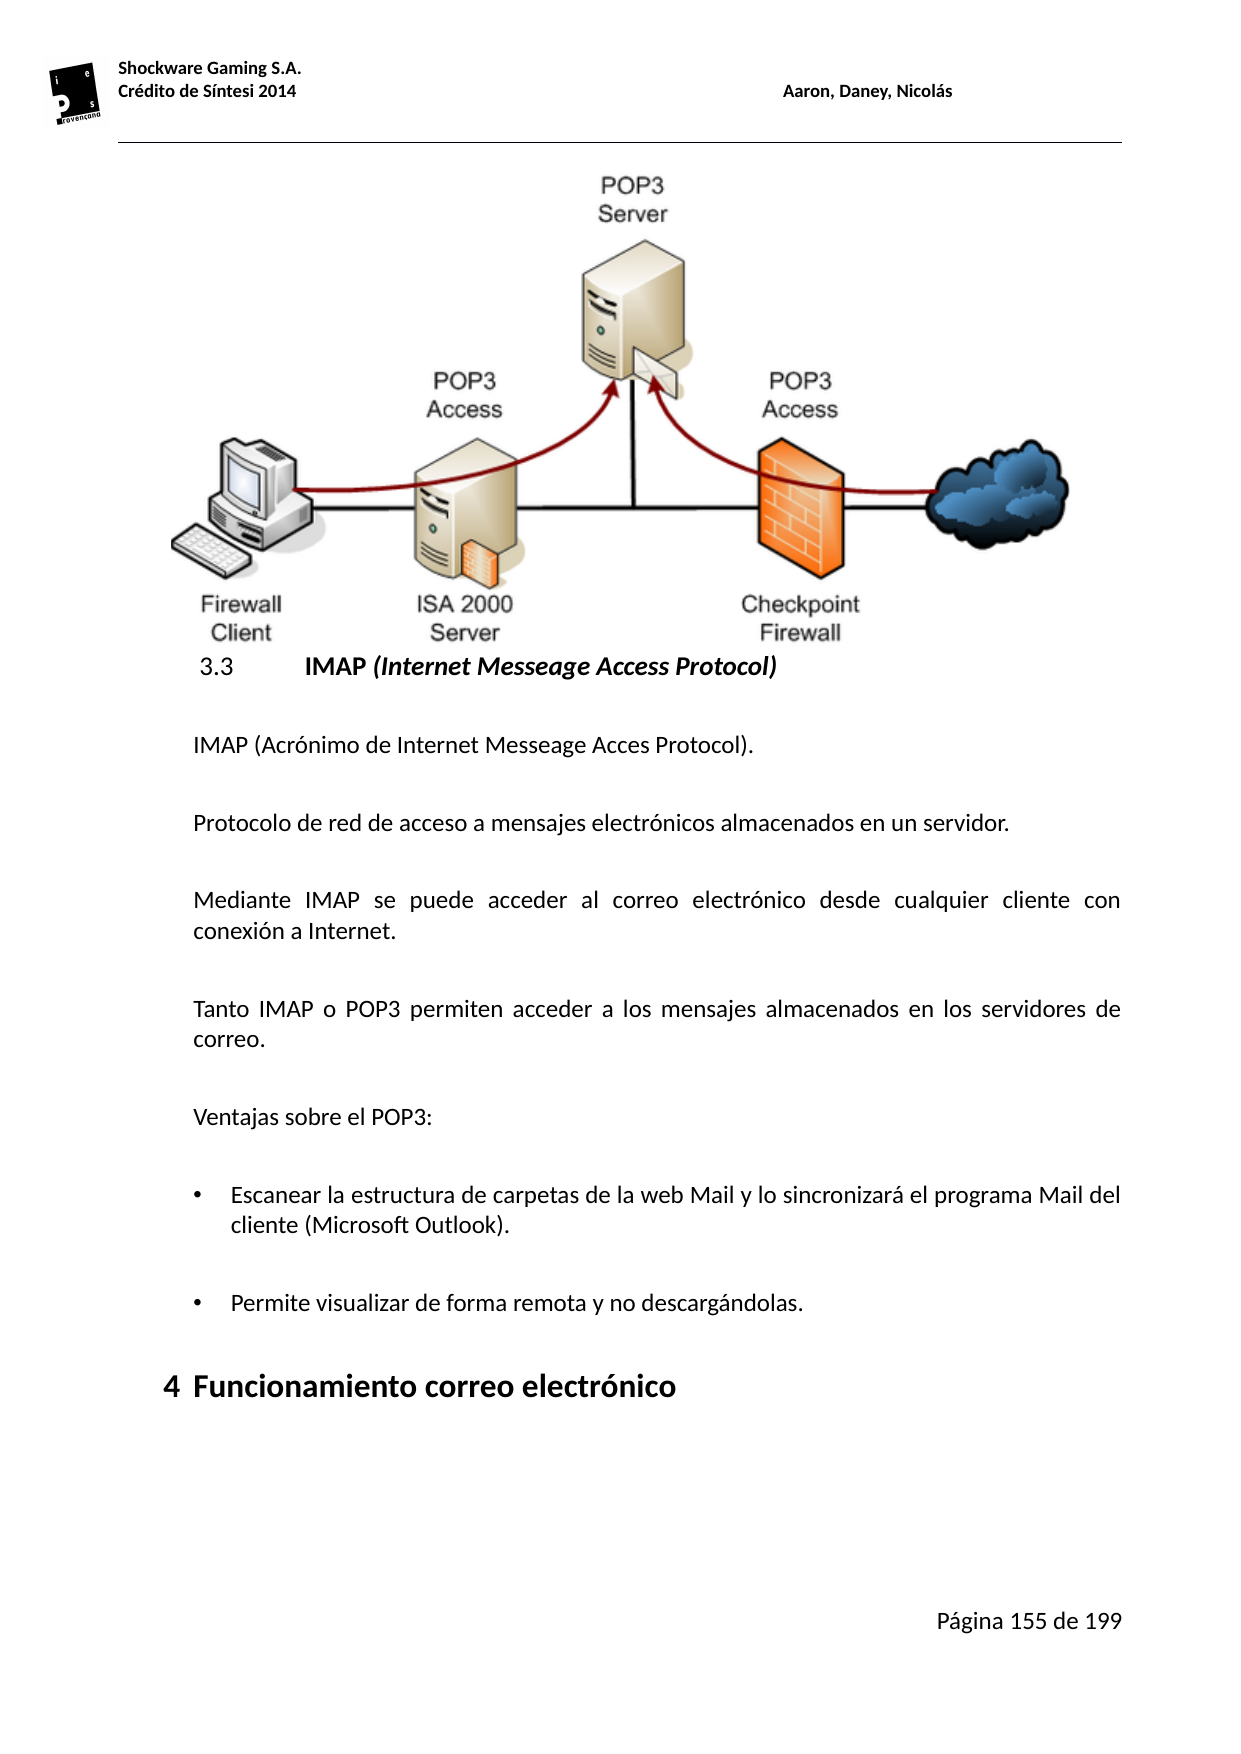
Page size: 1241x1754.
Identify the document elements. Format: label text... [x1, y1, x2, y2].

list Funcionamiento correo electrónico [156, 1365, 1122, 1406]
list Escanear la estructura de carpetas de la web Mail y lo sincronizará el programa Mail del cliente (Microsoft Outlook). [193, 1179, 1122, 1240]
picture [171, 169, 1070, 649]
list Tanto IMAP o POP3 permiten acceder a los mensajes almacenados en los servidores de correo. [156, 993, 1122, 1054]
list Ventajas sobre el POP3: [156, 1101, 1122, 1132]
list Protocolo de red de acceso a mensajes electrónicos almacenados en un servidor. [156, 807, 1122, 837]
picture [43, 56, 110, 130]
list IMAP (Internet Messeage Access Protocol) [193, 649, 1122, 682]
list IMAP (Acrónimo de Internet Messeage Acces Protocol). [156, 729, 1122, 760]
list Mediante IMAP se puede acceder al correo electrónico desde cualquier cliente con conexión a Internet. [156, 885, 1122, 946]
list Permite visualizar de forma remota y no descargándolas. [193, 1287, 1122, 1318]
